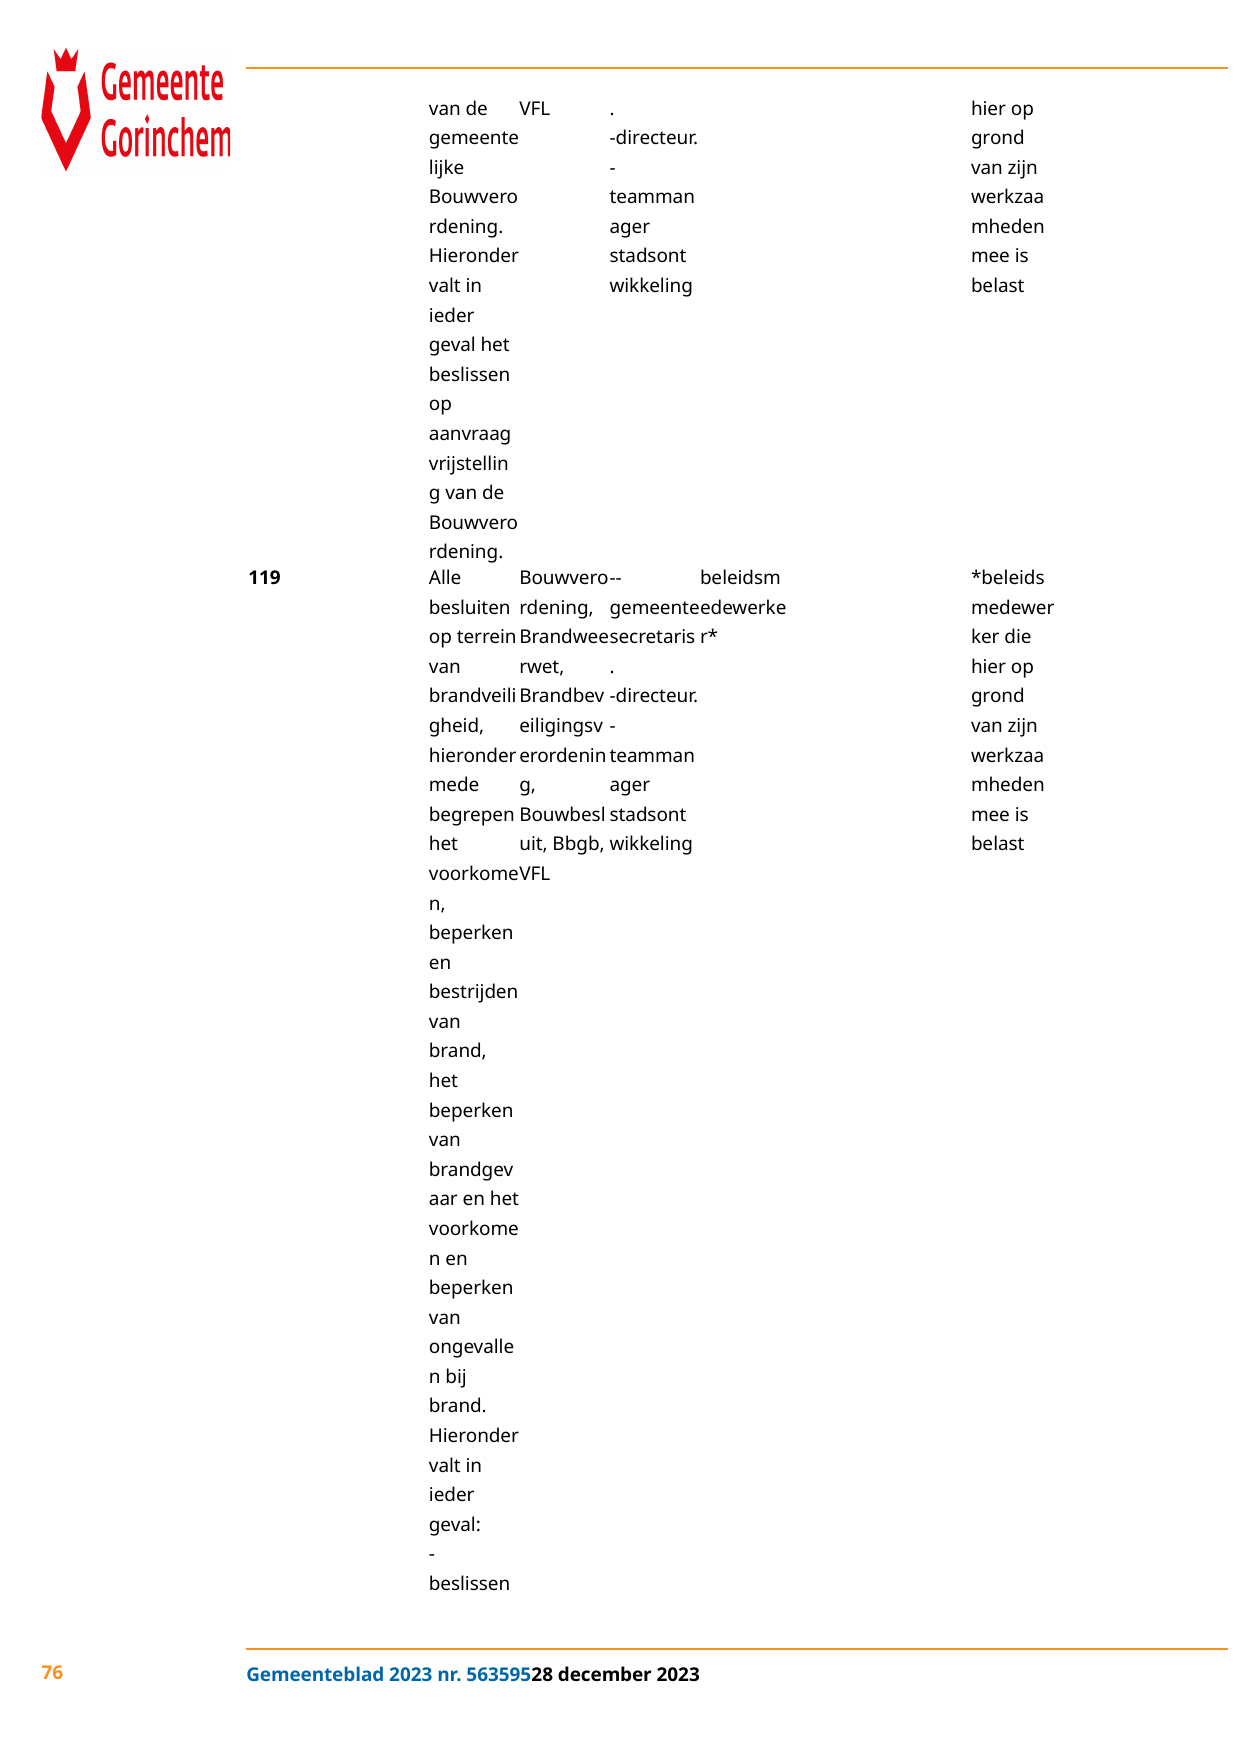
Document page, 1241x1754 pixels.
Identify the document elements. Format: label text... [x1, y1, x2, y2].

table_cell [881, 564, 971, 1596]
table_cell 119 [248, 564, 338, 1596]
table_cell beleidsmedewerker* [700, 564, 790, 1596]
table_cell [338, 95, 429, 564]
table_cell --gemeentesecretaris. -directeur. -teammanager stadsontwikkeling [609, 564, 700, 1596]
table_cell van de gemeentelijke Bouwverordening. Hieronder valt in ieder geval het beslissen op aanvraag vrijstelling van de Bouwverordening. [429, 95, 519, 564]
table_cell [1061, 564, 1152, 1596]
table_cell VFL [519, 95, 609, 564]
picture [41, 47, 231, 172]
table_cell . -directeur. -teammanager stadsontwikkeling [609, 95, 700, 564]
table_cell [790, 95, 881, 564]
table_cell [790, 564, 881, 1596]
table_cell [881, 95, 971, 564]
table_cell Alle besluiten op terrein van brandveiligheid, hieronder mede begrepen het voorkomen, beperken en bestrijden van brand, het beperken van brandgevaar en het voorkomen en beperken van ongevallen bij brand. Hieronder valt in ieder geval: - beslissen [429, 564, 519, 1596]
table_cell hier op grond van zijn werkzaamheden mee is belast [971, 95, 1061, 564]
table_cell Bouwverordening, Brandweerwet, Brandbeveiligingsverordening, Bouwbesluit, Bbgb, VFL [519, 564, 609, 1596]
table_cell [248, 95, 338, 564]
table_cell [1061, 95, 1152, 564]
table_cell [338, 564, 429, 1596]
table_cell *beleidsmedewerker die hier op grond van zijn werkzaamheden mee is belast [971, 564, 1061, 1596]
table_cell [700, 95, 790, 564]
